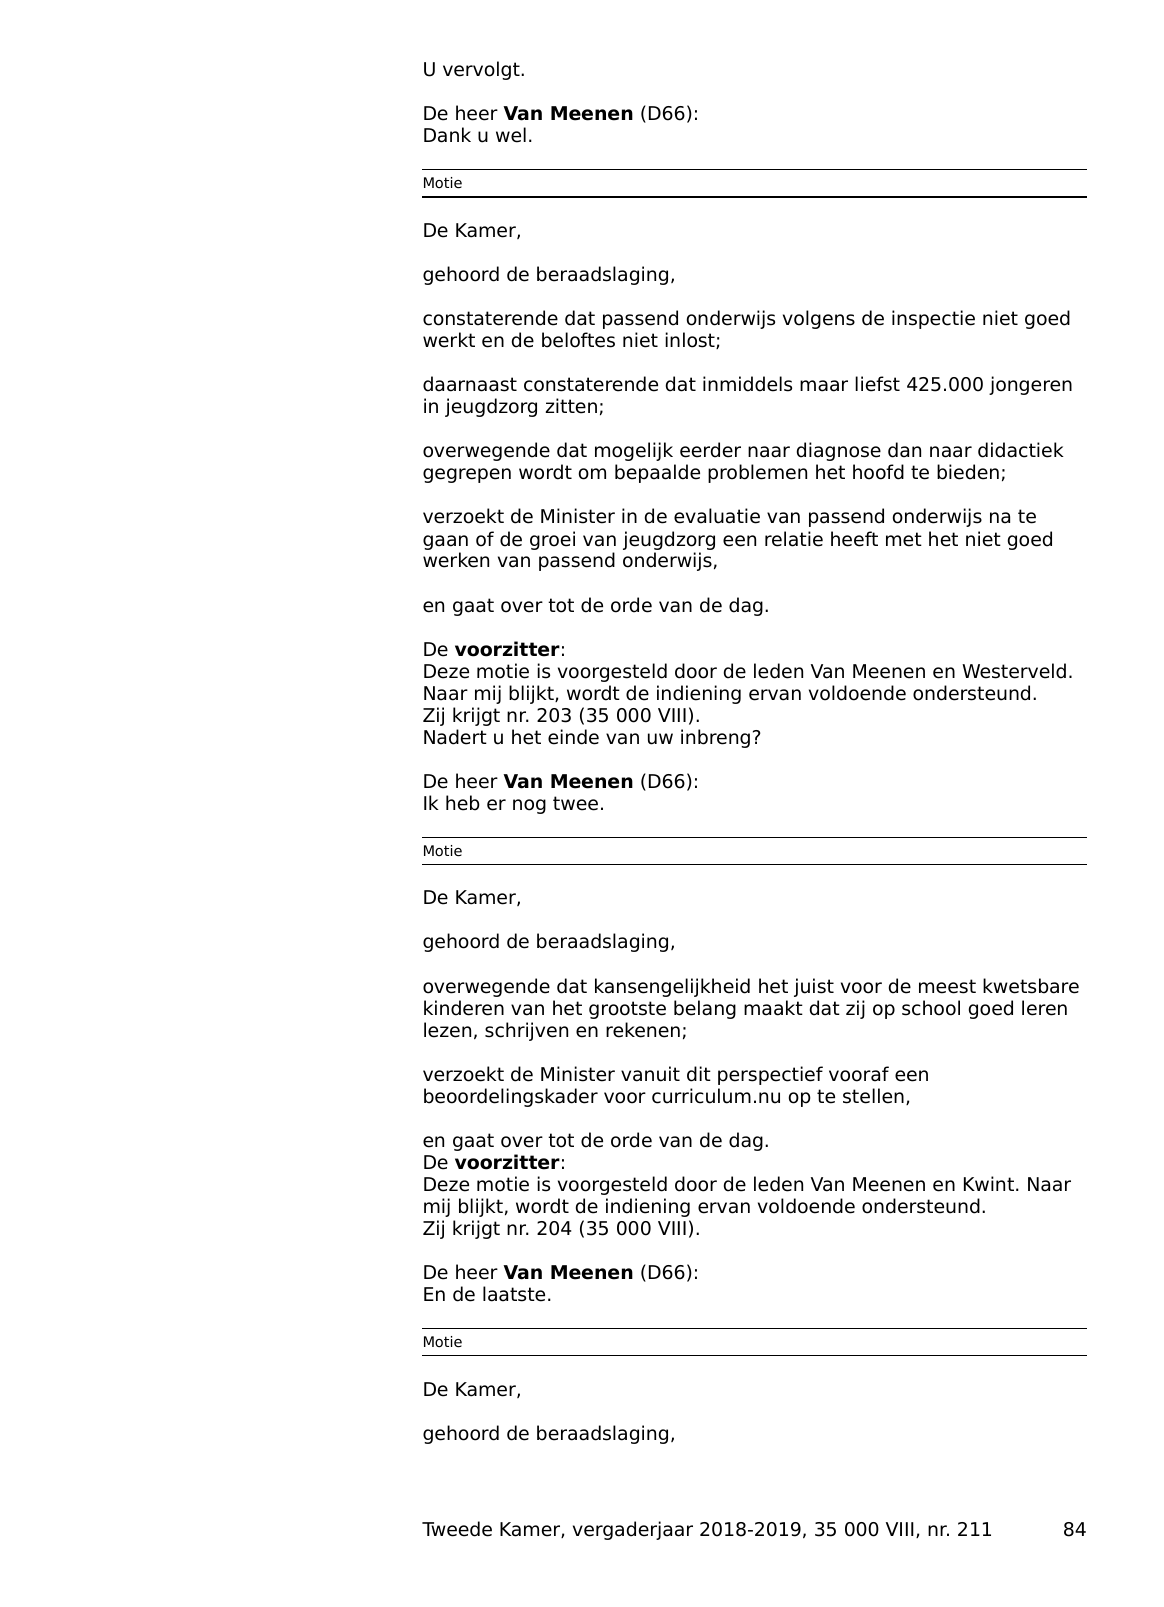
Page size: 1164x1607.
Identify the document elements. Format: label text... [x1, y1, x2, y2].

text gehoord de beraadslaging, [422, 931, 1087, 953]
table_header Motie [422, 838, 1087, 864]
text Ik heb er nog twee. [422, 793, 1087, 815]
text De heer Van Meenen (D66): [422, 771, 1087, 793]
text Dank u wel. [422, 125, 1087, 147]
text en gaat over tot de orde van de dag. [422, 1130, 1087, 1152]
text Deze motie is voorgesteld door de leden Van Meenen en Westerveld. Naar mij blijkt, wordt de indiening ervan voldoende ondersteund. [422, 661, 1087, 705]
text Deze motie is voorgesteld door de leden Van Meenen en Kwint. Naar mij blijkt, wordt de indiening ervan voldoende ondersteund. [422, 1174, 1087, 1218]
text Zij krijgt nr. 203 (35 000 VIII). [422, 705, 1087, 727]
table_header Motie [422, 1329, 1087, 1355]
text verzoekt de Minister in de evaluatie van passend onderwijs na te gaan of de groei van jeugdzorg een relatie heeft met het niet goed werken van passend onderwijs, [422, 506, 1087, 572]
text verzoekt de Minister vanuit dit perspectief vooraf een beoordelingskader voor curriculum.nu op te stellen, [422, 1064, 1087, 1108]
text daarnaast constaterende dat inmiddels maar liefst 425.000 jongeren in jeugdzorg zitten; [422, 374, 1087, 418]
text en gaat over tot de orde van de dag. [422, 594, 1087, 617]
text Nadert u het einde van uw inbreng? [422, 727, 1087, 749]
text constaterende dat passend onderwijs volgens de inspectie niet goed werkt en de beloftes niet inlost; [422, 308, 1087, 352]
text De heer Van Meenen (D66): [422, 103, 1087, 125]
text De heer Van Meenen (D66): [422, 1262, 1087, 1284]
text Zij krijgt nr. 204 (35 000 VIII). [422, 1218, 1087, 1240]
text De Kamer, [422, 220, 1087, 242]
text De voorzitter: [422, 639, 1087, 661]
text U vervolgt. [422, 59, 1087, 81]
text En de laatste. [422, 1284, 1087, 1306]
text De Kamer, [422, 887, 1087, 909]
text gehoord de beraadslaging, [422, 264, 1087, 286]
text De voorzitter: [422, 1152, 1087, 1174]
text overwegende dat kansengelijkheid het juist voor de meest kwetsbare kinderen van het grootste belang maakt dat zij op school goed leren lezen, schrijven en rekenen; [422, 976, 1087, 1042]
text De Kamer, [422, 1378, 1087, 1400]
text gehoord de beraadslaging, [422, 1423, 1087, 1444]
table_header Motie [422, 170, 1087, 196]
text overwegende dat mogelijk eerder naar diagnose dan naar didactiek gegrepen wordt om bepaalde problemen het hoofd te bieden; [422, 440, 1087, 484]
